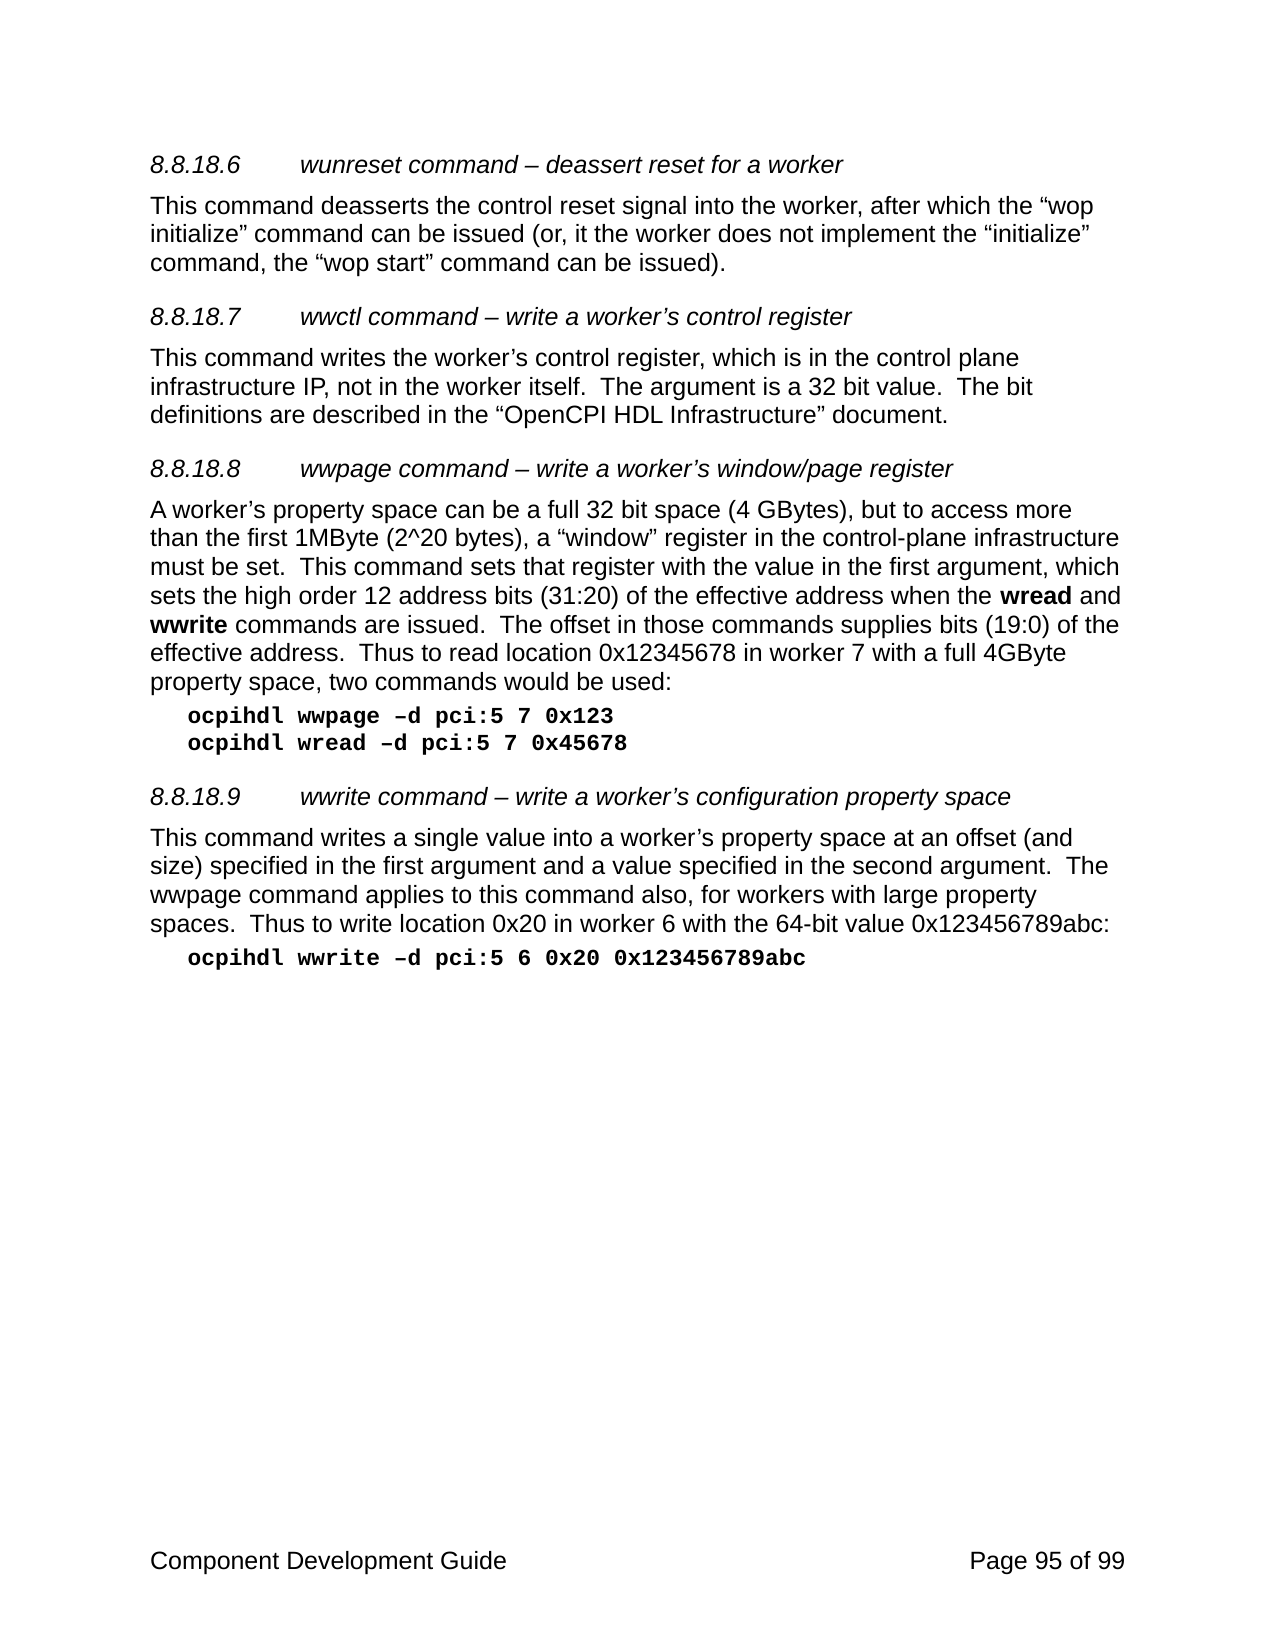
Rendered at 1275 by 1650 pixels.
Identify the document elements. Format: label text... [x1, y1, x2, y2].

text A worker’s property space can be a full 32 bit space (4 GBytes), but to access more than the first 1MByte (2^20 bytes), a “window” register in the control-plane infrastructure must be set. This command sets that register with the value in the first argument, which sets the high order 12 address bits (31:20) of the effective address when the wread and wwrite commands are issued. The offset in those commands supplies bits (19:0) of the effective address. Thus to read location 0x12345678 in worker 7 with a full 4GByte property space, two commands would be used: [150, 495, 1125, 696]
subtitle wunreset command – deassert reset for a worker [150, 150, 1125, 179]
text ocpihdl wwpage –d pci:5 7 0x123 ocpihdl wread –d pci:5 7 0x45678 [187, 705, 1125, 757]
text This command writes the worker’s control register, which is in the control plane infrastructure IP, not in the worker itself. The argument is a 32 bit value. The bit definitions are described in the “OpenCPI HDL Infrastructure” document. [150, 343, 1125, 429]
text This command deasserts the control reset signal into the worker, after which the “wop initialize” command can be issued (or, it the worker does not implement the “initialize” command, the “wop start” command can be issued). [150, 191, 1125, 277]
subtitle wwctl command – write a worker’s control register [150, 302, 1125, 331]
subtitle wwpage command – write a worker’s window/page register [150, 454, 1125, 483]
text ocpihdl wwrite –d pci:5 6 0x20 0x123456789abc [187, 946, 1125, 972]
text This command writes a single value into a worker’s property space at an offset (and size) specified in the first argument and a value specified in the second argument. The wwpage command applies to this command also, for workers with large property spaces. Thus to write location 0x20 in worker 6 with the 64-bit value 0x123456789abc: [150, 822, 1125, 937]
subtitle wwrite command – write a worker’s configuration property space [150, 782, 1125, 811]
